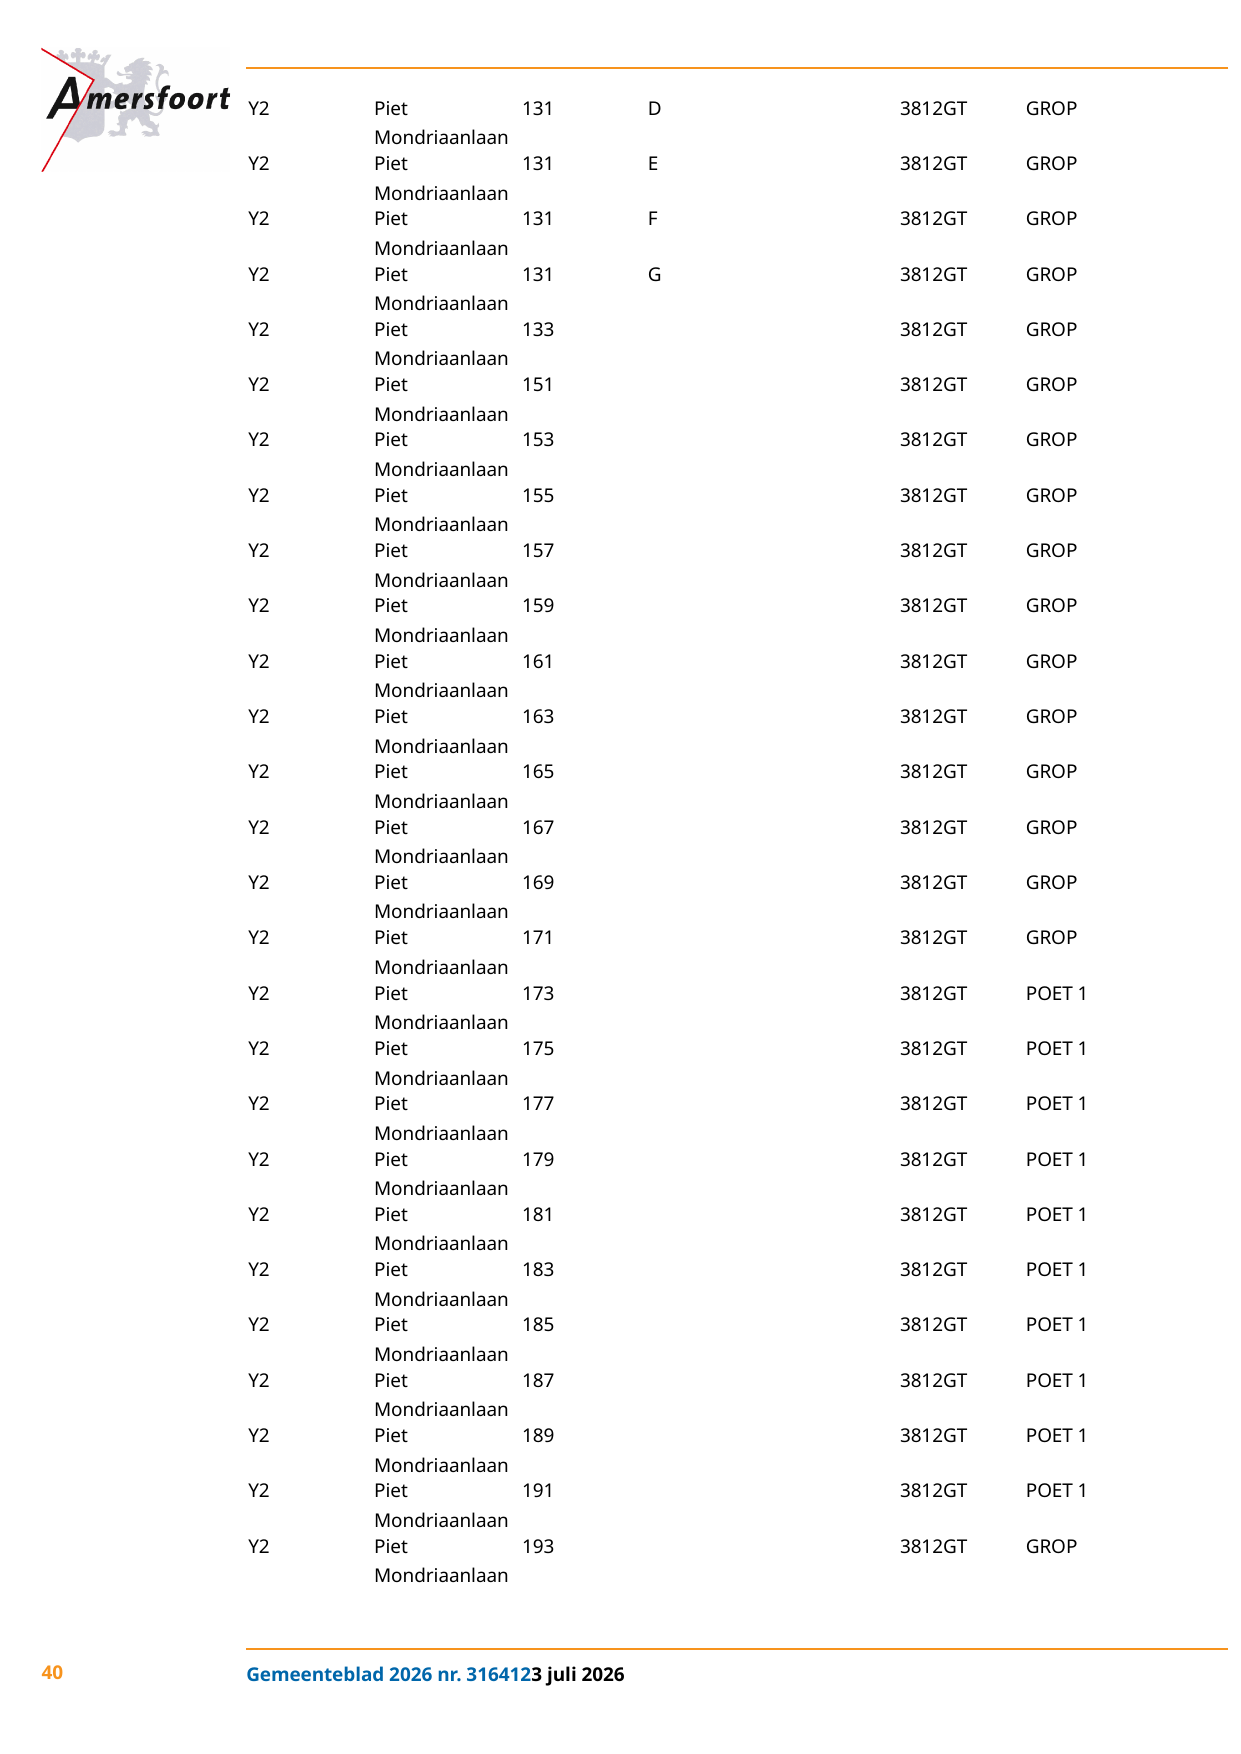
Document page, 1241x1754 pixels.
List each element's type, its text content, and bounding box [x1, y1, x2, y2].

table_cell POET 1 [1026, 1256, 1152, 1312]
table_cell Piet Mondriaanlaan [374, 648, 522, 703]
table_cell Y2 [248, 261, 374, 316]
table_cell POET 1 [1026, 1146, 1152, 1201]
table_cell [648, 1090, 774, 1146]
table_cell POET 1 [1026, 1201, 1152, 1256]
table_cell 3812GT [900, 1533, 1026, 1588]
table_cell 131 [522, 205, 648, 261]
table_cell Piet Mondriaanlaan [374, 150, 522, 205]
table_cell 163 [522, 703, 648, 758]
table_cell 173 [522, 980, 648, 1035]
table_cell [774, 1533, 900, 1588]
table_cell [648, 759, 774, 814]
table_cell Piet Mondriaanlaan [374, 371, 522, 427]
table_cell [648, 537, 774, 593]
table_cell Piet Mondriaanlaan [374, 316, 522, 371]
table_cell POET 1 [1026, 1312, 1152, 1367]
table_cell Piet Mondriaanlaan [374, 1201, 522, 1256]
table_cell [648, 1533, 774, 1588]
table_cell [648, 1035, 774, 1090]
table_cell [648, 1256, 774, 1312]
table_cell Y2 [248, 1312, 374, 1367]
table_cell Piet Mondriaanlaan [374, 869, 522, 924]
table_cell [648, 1422, 774, 1478]
table_cell [648, 925, 774, 980]
table_cell [648, 1201, 774, 1256]
table_cell [648, 869, 774, 924]
table_cell 3812GT [900, 316, 1026, 371]
table_cell Y2 [248, 1367, 374, 1422]
table_cell [774, 1312, 900, 1367]
table_cell [774, 1478, 900, 1533]
table_cell POET 1 [1026, 1035, 1152, 1090]
table_cell [648, 703, 774, 758]
table_cell Y2 [248, 869, 374, 924]
table_cell [648, 980, 774, 1035]
table_cell [648, 316, 774, 371]
table_cell [774, 1422, 900, 1478]
table_cell Piet Mondriaanlaan [374, 482, 522, 537]
table_cell [648, 482, 774, 537]
table_cell 3812GT [900, 537, 1026, 593]
table_cell 3812GT [900, 759, 1026, 814]
table_cell Piet Mondriaanlaan [374, 1146, 522, 1201]
table_cell 3812GT [900, 1478, 1026, 1533]
table_cell Piet Mondriaanlaan [374, 593, 522, 648]
table_cell Piet Mondriaanlaan [374, 537, 522, 593]
table_cell 161 [522, 648, 648, 703]
table_cell 183 [522, 1256, 648, 1312]
table_cell Piet Mondriaanlaan [374, 95, 522, 150]
table_cell [774, 1256, 900, 1312]
table_cell [774, 869, 900, 924]
table_cell 185 [522, 1312, 648, 1367]
table_cell [648, 1367, 774, 1422]
table_cell [774, 980, 900, 1035]
table_cell 3812GT [900, 205, 1026, 261]
table_cell [648, 1478, 774, 1533]
table_cell Y2 [248, 1035, 374, 1090]
table_cell Piet Mondriaanlaan [374, 427, 522, 482]
table_cell 153 [522, 427, 648, 482]
table_cell 171 [522, 925, 648, 980]
table_cell 3812GT [900, 1422, 1026, 1478]
table_cell GROP [1026, 537, 1152, 593]
table_cell 3812GT [900, 1367, 1026, 1422]
table_cell Y2 [248, 648, 374, 703]
table_cell [774, 482, 900, 537]
table_cell Y2 [248, 95, 374, 150]
table_cell Y2 [248, 205, 374, 261]
table_cell [648, 648, 774, 703]
table_cell GROP [1026, 150, 1152, 205]
table_cell 177 [522, 1090, 648, 1146]
table_cell Y2 [248, 1478, 374, 1533]
table_cell GROP [1026, 482, 1152, 537]
table_cell Piet Mondriaanlaan [374, 759, 522, 814]
table_cell 191 [522, 1478, 648, 1533]
table_cell Piet Mondriaanlaan [374, 1533, 522, 1588]
table_cell [648, 814, 774, 869]
table_cell 3812GT [900, 703, 1026, 758]
table_cell Piet Mondriaanlaan [374, 1478, 522, 1533]
table_cell POET 1 [1026, 1090, 1152, 1146]
table_cell 181 [522, 1201, 648, 1256]
table_cell 3812GT [900, 482, 1026, 537]
table_cell [774, 261, 900, 316]
table_cell [774, 925, 900, 980]
table_cell 3812GT [900, 925, 1026, 980]
table_cell [774, 1090, 900, 1146]
table_cell 159 [522, 593, 648, 648]
table_cell 3812GT [900, 371, 1026, 427]
table_cell Y2 [248, 482, 374, 537]
table_cell Piet Mondriaanlaan [374, 205, 522, 261]
table_cell [774, 593, 900, 648]
table_cell 3812GT [900, 150, 1026, 205]
table_cell Y2 [248, 1422, 374, 1478]
table_cell GROP [1026, 648, 1152, 703]
table_cell 179 [522, 1146, 648, 1201]
table_cell Piet Mondriaanlaan [374, 1090, 522, 1146]
table_cell GROP [1026, 703, 1152, 758]
table_cell [774, 205, 900, 261]
table_cell [774, 759, 900, 814]
table_cell 3812GT [900, 980, 1026, 1035]
table_cell Y2 [248, 537, 374, 593]
table_cell Y2 [248, 316, 374, 371]
table_cell POET 1 [1026, 1422, 1152, 1478]
table_cell GROP [1026, 869, 1152, 924]
table_cell F [648, 205, 774, 261]
table_cell Piet Mondriaanlaan [374, 1035, 522, 1090]
table_cell [774, 427, 900, 482]
table_cell 3812GT [900, 95, 1026, 150]
table_cell Y2 [248, 150, 374, 205]
table_cell [774, 1146, 900, 1201]
table_cell [774, 703, 900, 758]
table_cell [648, 593, 774, 648]
table_cell D [648, 95, 774, 150]
table_cell Y2 [248, 703, 374, 758]
table_cell 165 [522, 759, 648, 814]
table_cell 3812GT [900, 869, 1026, 924]
table_cell 157 [522, 537, 648, 593]
table_cell GROP [1026, 814, 1152, 869]
table_cell Piet Mondriaanlaan [374, 1367, 522, 1422]
table_cell [774, 150, 900, 205]
table_cell Piet Mondriaanlaan [374, 814, 522, 869]
table_cell Y2 [248, 593, 374, 648]
table_cell Y2 [248, 1146, 374, 1201]
table_cell 187 [522, 1367, 648, 1422]
table_cell 3812GT [900, 1312, 1026, 1367]
table_cell 193 [522, 1533, 648, 1588]
table_cell Y2 [248, 1533, 374, 1588]
table_cell GROP [1026, 925, 1152, 980]
table_cell 3812GT [900, 1256, 1026, 1312]
table_cell 131 [522, 261, 648, 316]
table_cell Piet Mondriaanlaan [374, 703, 522, 758]
table_cell 3812GT [900, 261, 1026, 316]
table_cell 131 [522, 95, 648, 150]
table_cell [774, 371, 900, 427]
table_cell [774, 537, 900, 593]
table_cell [774, 648, 900, 703]
table_cell 3812GT [900, 1201, 1026, 1256]
table_cell Piet Mondriaanlaan [374, 1312, 522, 1367]
table_cell [774, 1201, 900, 1256]
table_cell GROP [1026, 95, 1152, 150]
table_cell 3812GT [900, 1035, 1026, 1090]
table_cell [774, 316, 900, 371]
table_cell [648, 371, 774, 427]
table_cell 3812GT [900, 1090, 1026, 1146]
table_cell Y2 [248, 980, 374, 1035]
table_cell [648, 427, 774, 482]
table_cell 3812GT [900, 1146, 1026, 1201]
table_cell GROP [1026, 593, 1152, 648]
table_cell Piet Mondriaanlaan [374, 925, 522, 980]
picture [41, 47, 231, 172]
table_cell Y2 [248, 759, 374, 814]
table_cell GROP [1026, 427, 1152, 482]
table_cell E [648, 150, 774, 205]
table_cell G [648, 261, 774, 316]
table_cell Piet Mondriaanlaan [374, 1256, 522, 1312]
table_cell [774, 95, 900, 150]
table_cell 131 [522, 150, 648, 205]
table_cell POET 1 [1026, 1367, 1152, 1422]
table_cell 167 [522, 814, 648, 869]
table_cell Y2 [248, 1201, 374, 1256]
table_cell Piet Mondriaanlaan [374, 261, 522, 316]
table_cell GROP [1026, 371, 1152, 427]
table_cell 3812GT [900, 427, 1026, 482]
table_cell Piet Mondriaanlaan [374, 1422, 522, 1478]
table_cell [774, 1367, 900, 1422]
table_cell 3812GT [900, 648, 1026, 703]
table_cell Y2 [248, 1090, 374, 1146]
table_cell 3812GT [900, 593, 1026, 648]
table_cell Y2 [248, 925, 374, 980]
table_cell POET 1 [1026, 980, 1152, 1035]
table_cell POET 1 [1026, 1478, 1152, 1533]
table_cell Y2 [248, 371, 374, 427]
table_cell GROP [1026, 205, 1152, 261]
table_cell 169 [522, 869, 648, 924]
table_cell 155 [522, 482, 648, 537]
table_cell [648, 1146, 774, 1201]
table_cell 151 [522, 371, 648, 427]
table_cell 175 [522, 1035, 648, 1090]
table_cell Y2 [248, 814, 374, 869]
table_cell GROP [1026, 316, 1152, 371]
table_cell [648, 1312, 774, 1367]
table_cell 3812GT [900, 814, 1026, 869]
table_cell GROP [1026, 261, 1152, 316]
table_cell Piet Mondriaanlaan [374, 980, 522, 1035]
table_cell Y2 [248, 1256, 374, 1312]
table_cell GROP [1026, 759, 1152, 814]
table_cell [774, 1035, 900, 1090]
table_cell Y2 [248, 427, 374, 482]
table_cell GROP [1026, 1533, 1152, 1588]
table_cell 189 [522, 1422, 648, 1478]
table_cell [774, 814, 900, 869]
table_cell 133 [522, 316, 648, 371]
